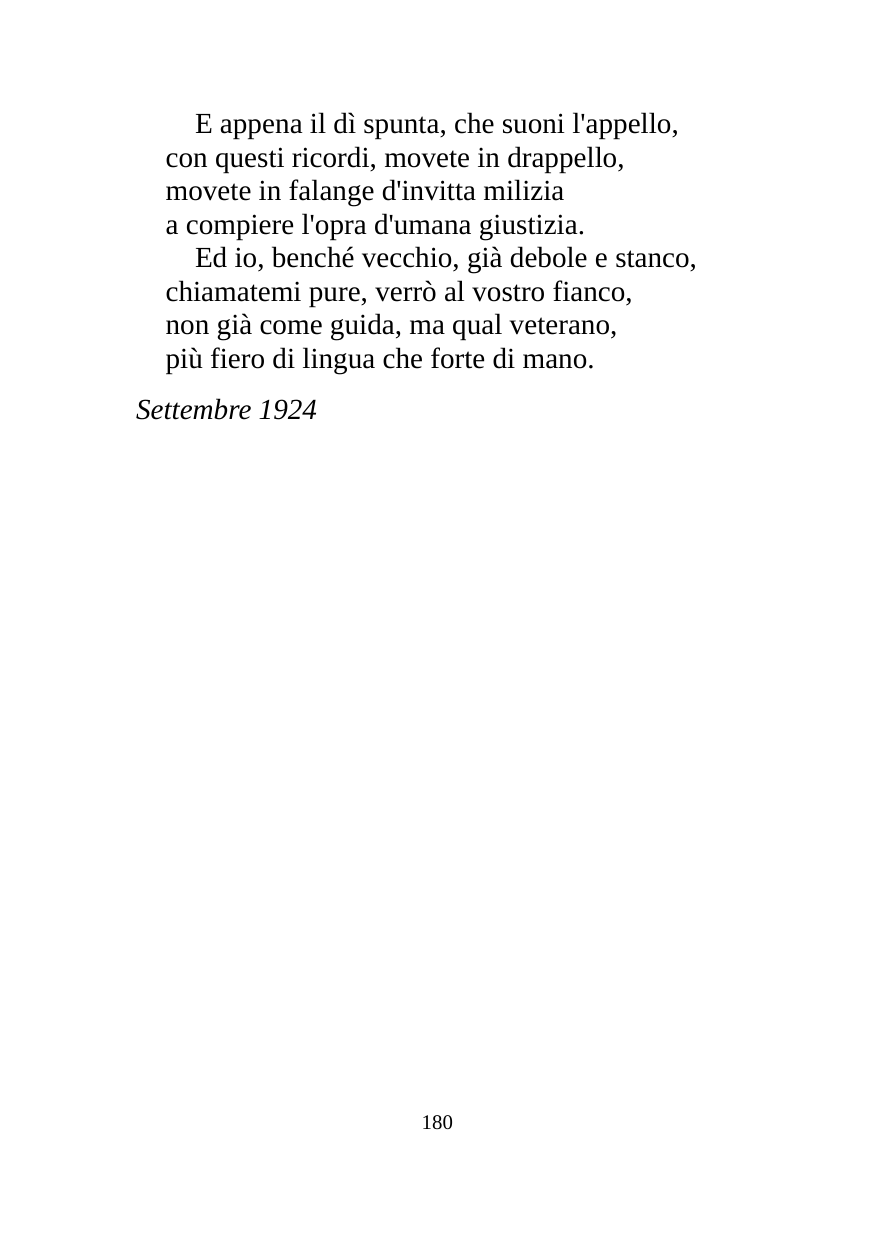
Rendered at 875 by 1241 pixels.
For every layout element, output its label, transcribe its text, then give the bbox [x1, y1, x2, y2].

text E appena il dì spunta, che suoni l'appello, con questi ricordi, movete in drappello, movete in falange d'invitta milizia a compiere l'opra d'umana giustizia. [165, 106, 768, 240]
text Ed io, benché vecchio, già debole e stanco, chiamatemi pure, verrò al vostro fianco, non già come guida, ma qual veterano, più fiero di lingua che forte di mano. [165, 240, 768, 374]
text Settembre 1924 [106, 392, 768, 426]
